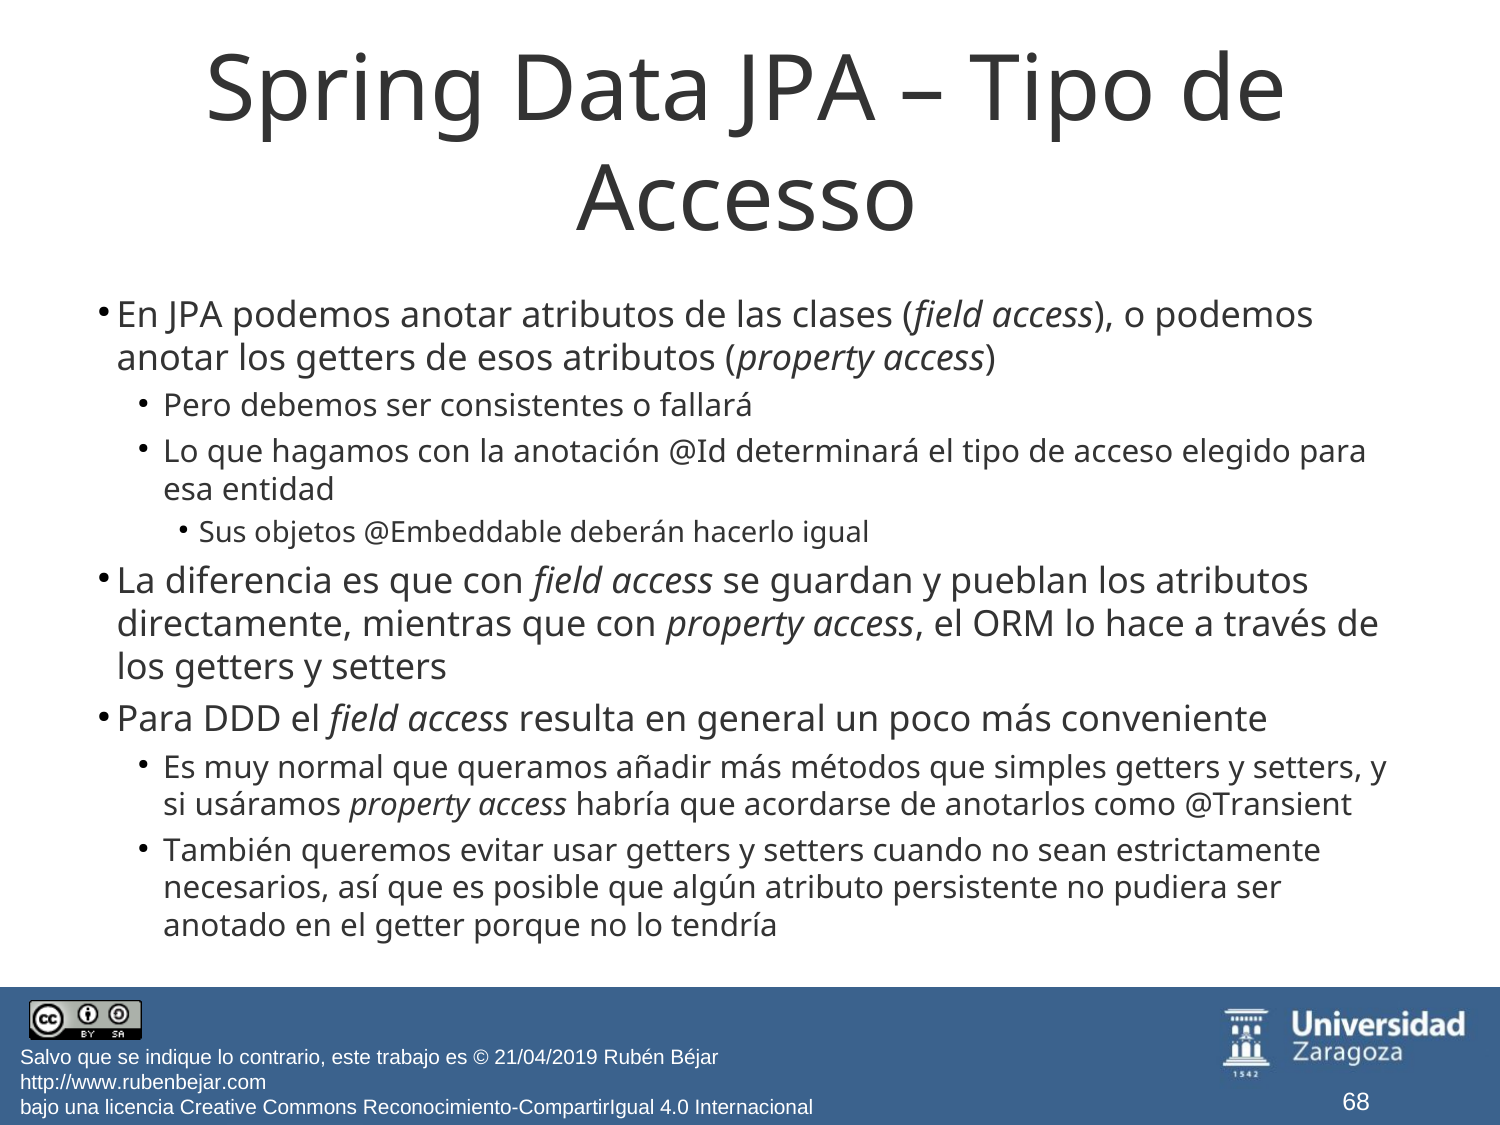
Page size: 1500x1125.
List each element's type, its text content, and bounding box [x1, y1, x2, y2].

title Spring Data JPA – Tipo de Accesso [74, 20, 1420, 257]
list En JPA podemos anotar atributos de las clases (field access), o podemos anotar los getters de esos atributos (property access) Pero debemos ser consistentes o fallará Lo que hagamos con la anotación @Id determinará el tipo de acceso elegido para esa entidad Sus objetos @Embeddable deberán hacerlo igual La diferencia es que con field access se guardan y pueblan los atributos directamente, mientras que con property access, el ORM lo hace a través de los getters y setters Para DDD el field access resulta en general un poco más conveniente Es muy normal que queramos añadir más métodos que simples getters y setters, y si usáramos property access habría que acordarse de anotarlos como @Transient También queremos evitar usar getters y setters cuando no sean estrictamente necesarios, así que es posible que algún atributo persistente no pudiera ser anotado en el getter porque no lo tendría [82, 283, 1418, 969]
picture [0, 987, 1500, 1125]
